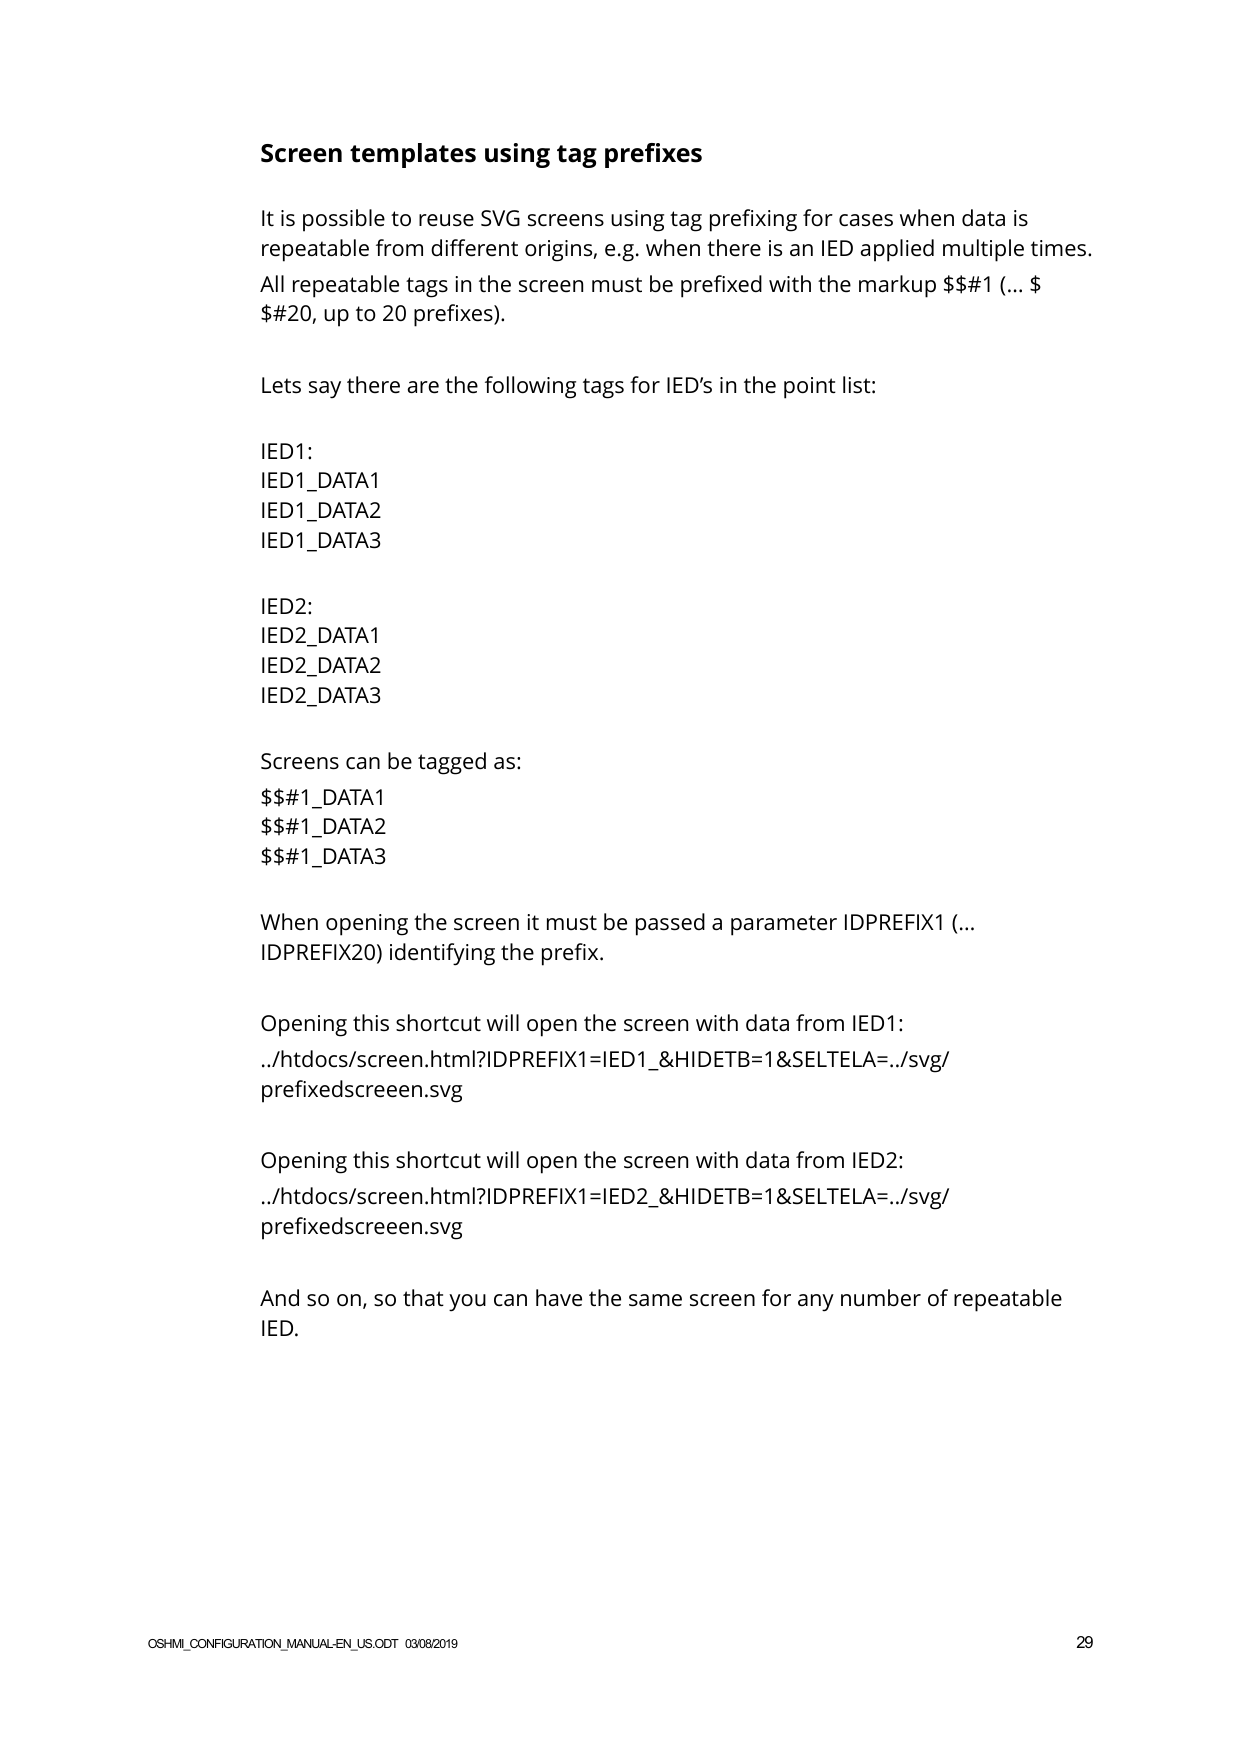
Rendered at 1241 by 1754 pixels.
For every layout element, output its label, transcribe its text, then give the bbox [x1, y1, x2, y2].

text Lets say there are the following tags for IED’s in the point list: [260, 370, 1093, 400]
text ../htdocs/screen.html?IDPREFIX1=IED1_&HIDETB=1&SELTELA=../svg/prefixedscreeen.svg [260, 1044, 1093, 1103]
text IED1: IED1_DATA1 IED1_DATA2 IED1_DATA3 [260, 406, 1093, 584]
subtitle Screen templates using tag prefixes [260, 136, 1093, 170]
text All repeatable tags in the screen must be prefixed with the markup $$#1 (… $$#20, up to 20 prefixes). [260, 268, 1093, 328]
text $$#1_DATA1 $$#1_DATA2 $$#1_DATA3 [260, 781, 1093, 901]
text Opening this shortcut will open the screen with data from IED2: [260, 1145, 1093, 1175]
text And so on, so that you can have the same screen for any number of repeatable IED. [260, 1283, 1093, 1342]
text IED2: IED2_DATA1 IED2_DATA2 IED2_DATA3 [260, 591, 1093, 739]
text It is possible to reuse SVG screens using tag prefixing for cases when data is repeatable from different origins, e.g. when there is an IED applied multiple times. [260, 203, 1093, 262]
text When opening the screen it must be passed a parameter IDPREFIX1 (… IDPREFIX20) identifying the prefix. [260, 907, 1093, 966]
text Screens can be tagged as: [260, 746, 1093, 775]
text ../htdocs/screen.html?IDPREFIX1=IED2_&HIDETB=1&SELTELA=../svg/prefixedscreeen.svg [260, 1181, 1093, 1241]
text Opening this shortcut will open the screen with data from IED1: [260, 1008, 1093, 1038]
